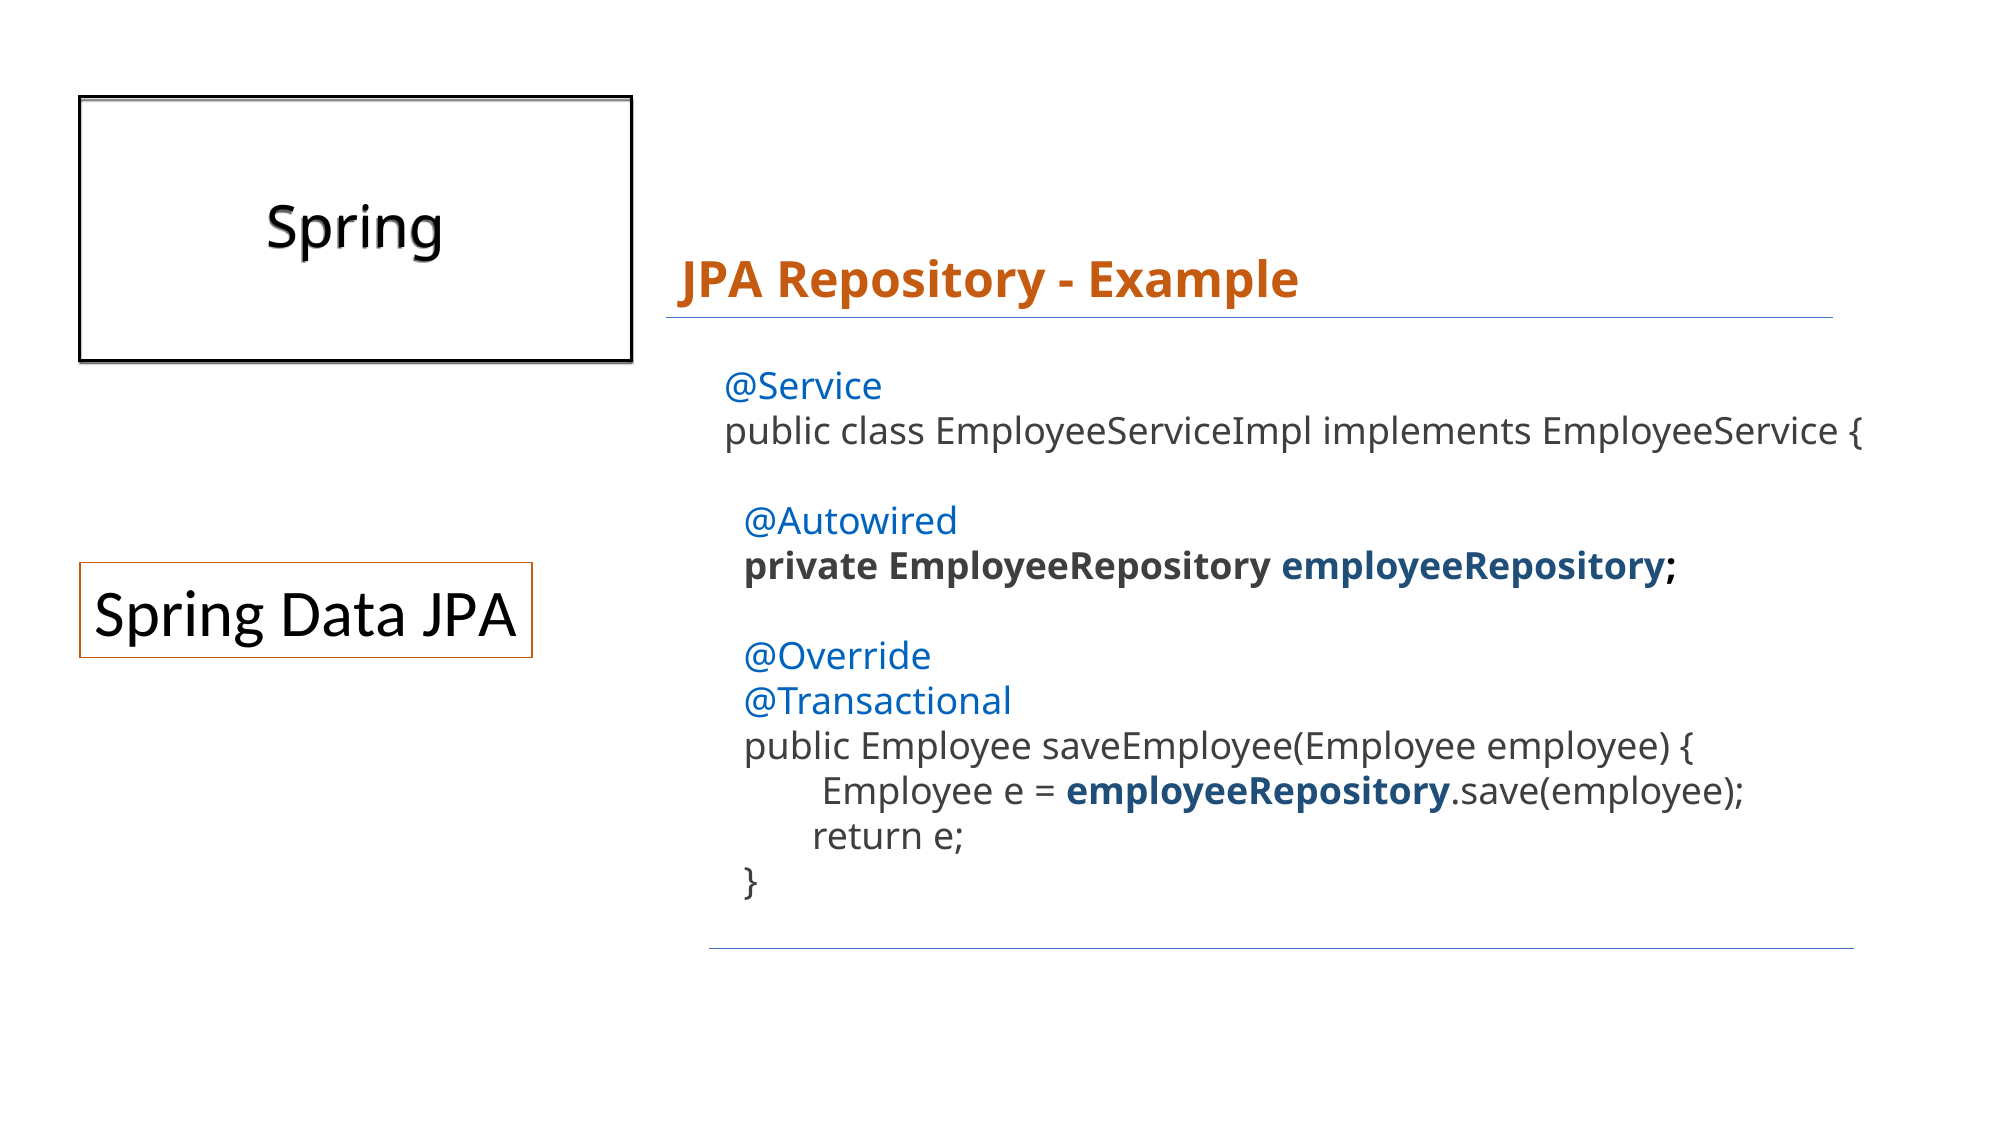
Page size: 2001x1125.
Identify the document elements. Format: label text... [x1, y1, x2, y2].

text_box @Service public class EmployeeServiceImpl implements EmployeeService { @Autowired private EmployeeRepository employeeRepository; @Override @Transactional public Employee saveEmployee(Employee employee) { Employee e = employeeRepository.save(employee); return e; } [709, 354, 1916, 916]
text_box JPA Repository - Example [666, 239, 1666, 316]
title Spring [79, 96, 632, 361]
text_box Spring Data JPA [80, 562, 532, 658]
